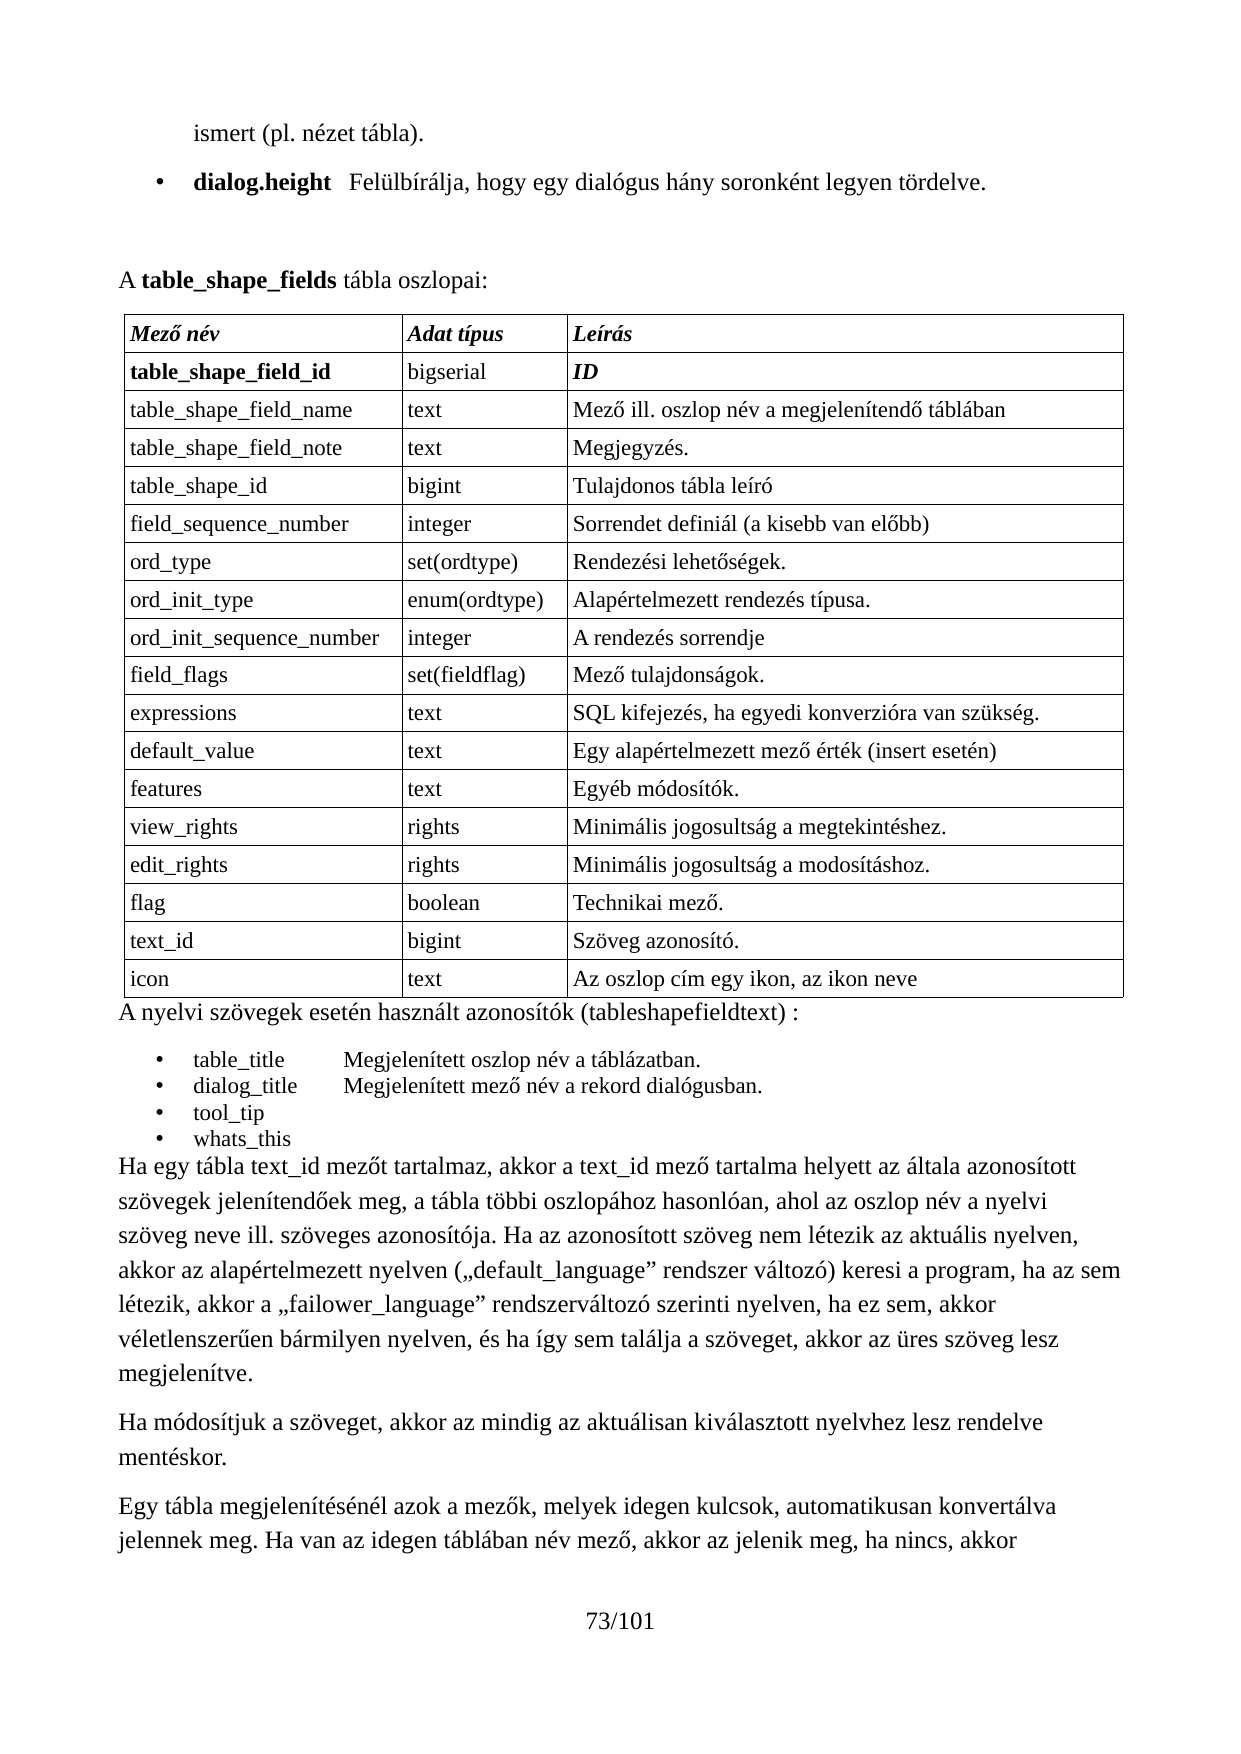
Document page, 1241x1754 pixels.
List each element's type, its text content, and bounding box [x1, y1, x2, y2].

table_cell text [403, 960, 567, 997]
table_cell Alapértelmezett rendezés típusa. [568, 581, 1123, 618]
table_cell set(fieldflag) [403, 657, 567, 693]
text A nyelvi szövegek esetén használt azonosítók (tableshapefieldtext) : [118, 997, 1122, 1026]
table_cell view_rights [125, 808, 402, 845]
table_cell table_shape_field_id [125, 353, 402, 390]
table_cell table_shape_field_name [125, 391, 402, 428]
table_cell features [125, 770, 402, 807]
table_cell integer [403, 619, 567, 656]
list tool_tip [156, 1099, 1122, 1125]
table_cell ord_type [125, 543, 402, 580]
table_cell enum(ordtype) [403, 581, 567, 618]
table_cell Tulajdonos tábla leíró [568, 467, 1123, 504]
table_cell Rendezési lehetőségek. [568, 543, 1123, 580]
table_cell table_shape_id [125, 467, 402, 504]
table_cell bigserial [403, 353, 567, 390]
table_cell text [403, 391, 567, 428]
table_cell text [403, 732, 567, 769]
list dialog_title Megjelenített mező név a rekord dialógusban. [156, 1072, 1122, 1099]
table_cell expressions [125, 695, 402, 731]
table_cell edit_rights [125, 846, 402, 883]
table_cell SQL kifejezés, ha egyedi konverzióra van szükség. [568, 695, 1123, 731]
table_cell Sorrendet definiál (a kisebb van előbb) [568, 505, 1123, 542]
table_cell integer [403, 505, 567, 542]
table_cell Az oszlop cím egy ikon, az ikon neve [568, 960, 1123, 997]
table_cell bigint [403, 922, 567, 959]
text Ha egy tábla text_id mezőt tartalmaz, akkor a text_id mező tartalma helyett az általa azonosított szövegek jelenítendőek meg, a tábla többi oszlopához hasonlóan, ahol az oszlop név a nyelvi szöveg neve ill. szöveges azonosítója. Ha az azonosított szöveg nem létezik az aktuális nyelven, akkor az alapértelmezett nyelven („default_language” rendszer változó) keresi a program, ha az sem létezik, akkor a „failower_language” rendszerváltozó szerinti nyelven, ha ez sem, akkor véletlenszerűen bármilyen nyelven, és ha így sem találja a szöveget, akkor az üres szöveg lesz megjelenítve. [118, 1151, 1122, 1387]
table_cell text [403, 695, 567, 731]
list ismert (pl. nézet tábla). [156, 118, 1122, 147]
text Egy tábla megjelenítésénél azok a mezők, melyek idegen kulcsok, automatikusan konvertálva jelennek meg. Ha van az idegen táblában név mező, akkor az jelenik meg, ha nincs, akkor [118, 1491, 1122, 1554]
table_cell rights [403, 846, 567, 883]
table_cell boolean [403, 884, 567, 921]
table_header Mező név [125, 315, 402, 352]
table_cell Mező tulajdonságok. [568, 657, 1123, 693]
table_cell Egy alapértelmezett mező érték (insert esetén) [568, 732, 1123, 769]
table_cell default_value [125, 732, 402, 769]
table_cell Megjegyzés. [568, 429, 1123, 466]
table_cell field_flags [125, 657, 402, 693]
table_cell table_shape_field_note [125, 429, 402, 466]
table_cell ord_init_type [125, 581, 402, 618]
table_cell A rendezés sorrendje [568, 619, 1123, 656]
table_cell Minimális jogosultság a megtekintéshez. [568, 808, 1123, 845]
table_cell field_sequence_number [125, 505, 402, 542]
text Ha módosítjuk a szöveget, akkor az mindig az aktuálisan kiválasztott nyelvhez lesz rendelve mentéskor. [118, 1407, 1122, 1471]
table_cell Szöveg azonosító. [568, 922, 1123, 959]
table_cell Technikai mező. [568, 884, 1123, 921]
text A table_shape_fields tábla oszlopai: [118, 265, 1122, 294]
table_cell icon [125, 960, 402, 997]
list table_title Megjelenített oszlop név a táblázatban. [156, 1046, 1122, 1072]
table_cell ord_init_sequence_number [125, 619, 402, 656]
table_cell Minimális jogosultság a modosításhoz. [568, 846, 1123, 883]
table_cell text [403, 429, 567, 466]
table_cell flag [125, 884, 402, 921]
table_cell Egyéb módosítók. [568, 770, 1123, 807]
table_cell set(ordtype) [403, 543, 567, 580]
list whats_this [156, 1125, 1122, 1151]
table_cell rights [403, 808, 567, 845]
table_cell text_id [125, 922, 402, 959]
table_cell text [403, 770, 567, 807]
table_cell Mező ill. oszlop név a megjelenítendő táblában [568, 391, 1123, 428]
list dialog.height Felülbírálja, hogy egy dialógus hány soronként legyen tördelve. [156, 167, 1122, 196]
table_header Adat típus [403, 315, 567, 352]
table_header Leírás [568, 315, 1123, 352]
table_cell bigint [403, 467, 567, 504]
table_cell ID [568, 353, 1123, 390]
